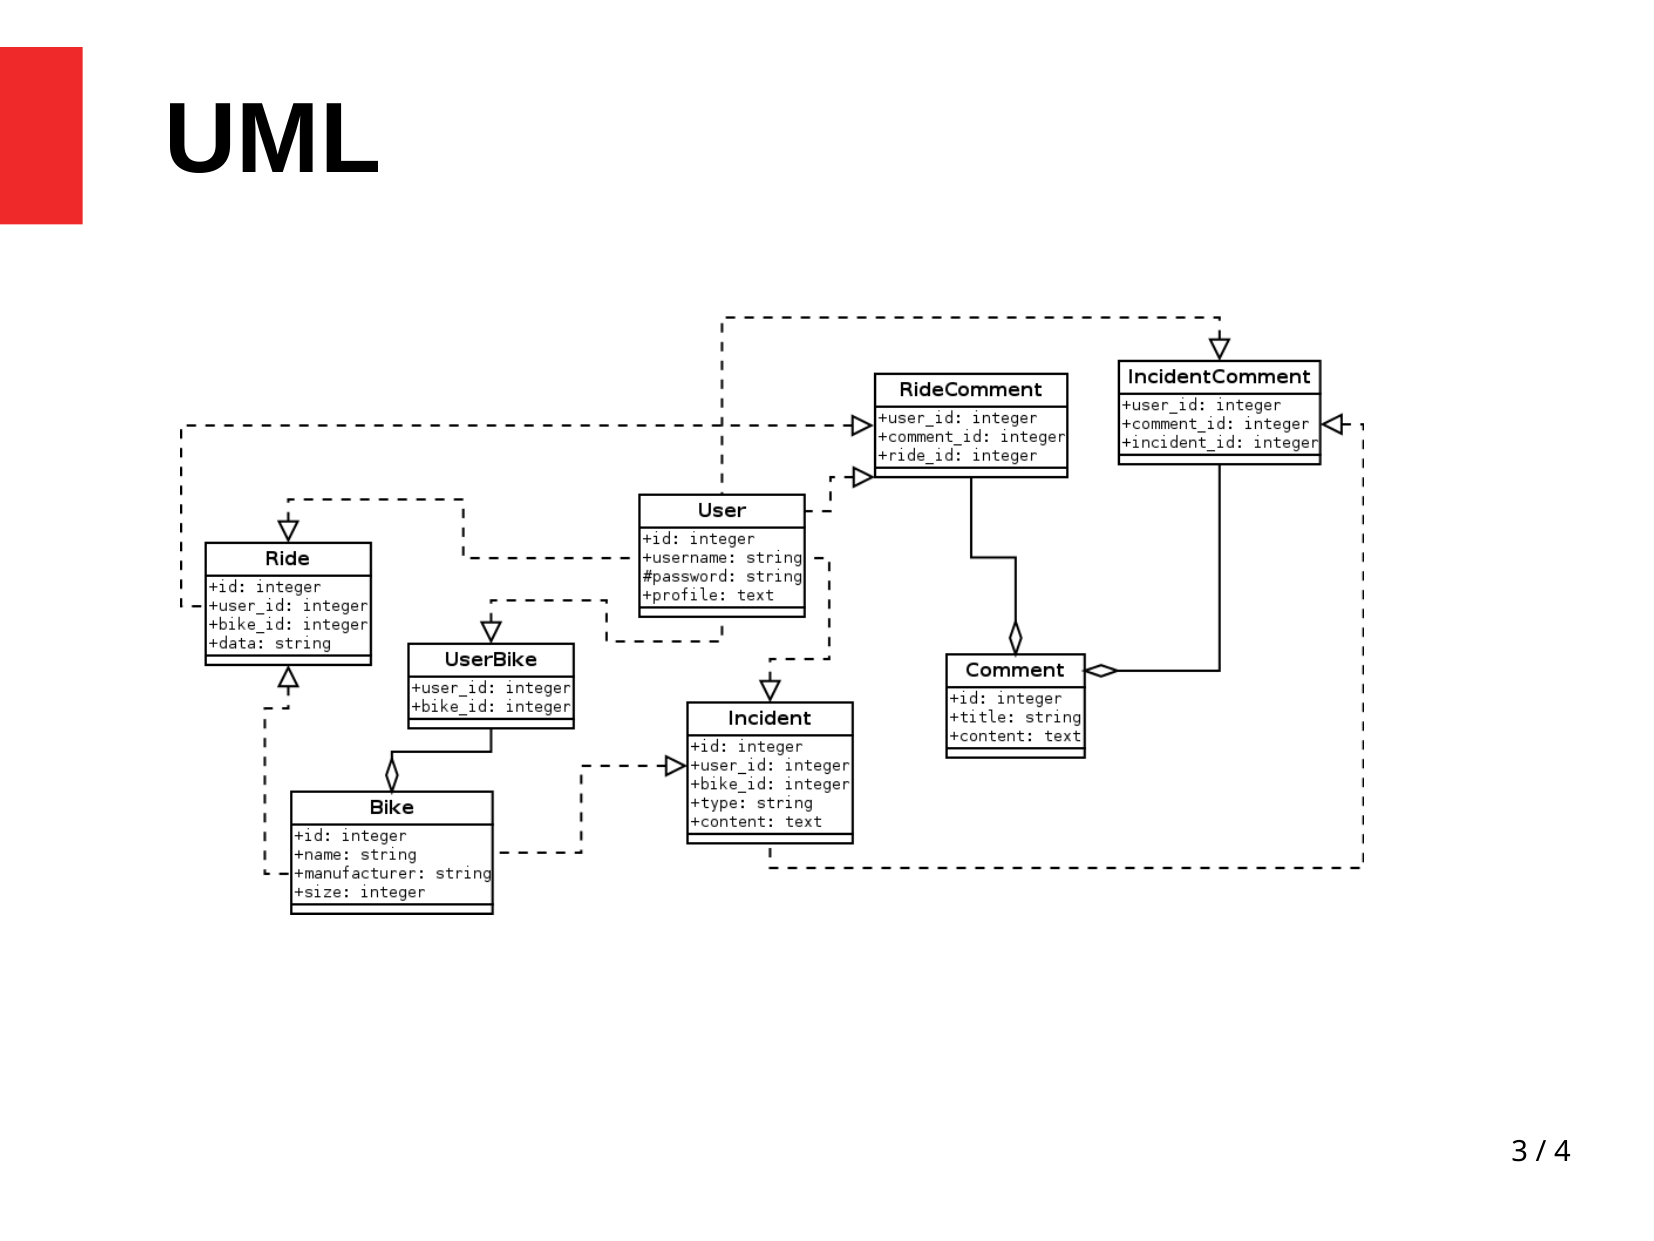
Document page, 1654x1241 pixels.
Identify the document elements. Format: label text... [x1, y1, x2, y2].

text_box UML [150, 75, 1531, 241]
picture [180, 300, 1364, 916]
